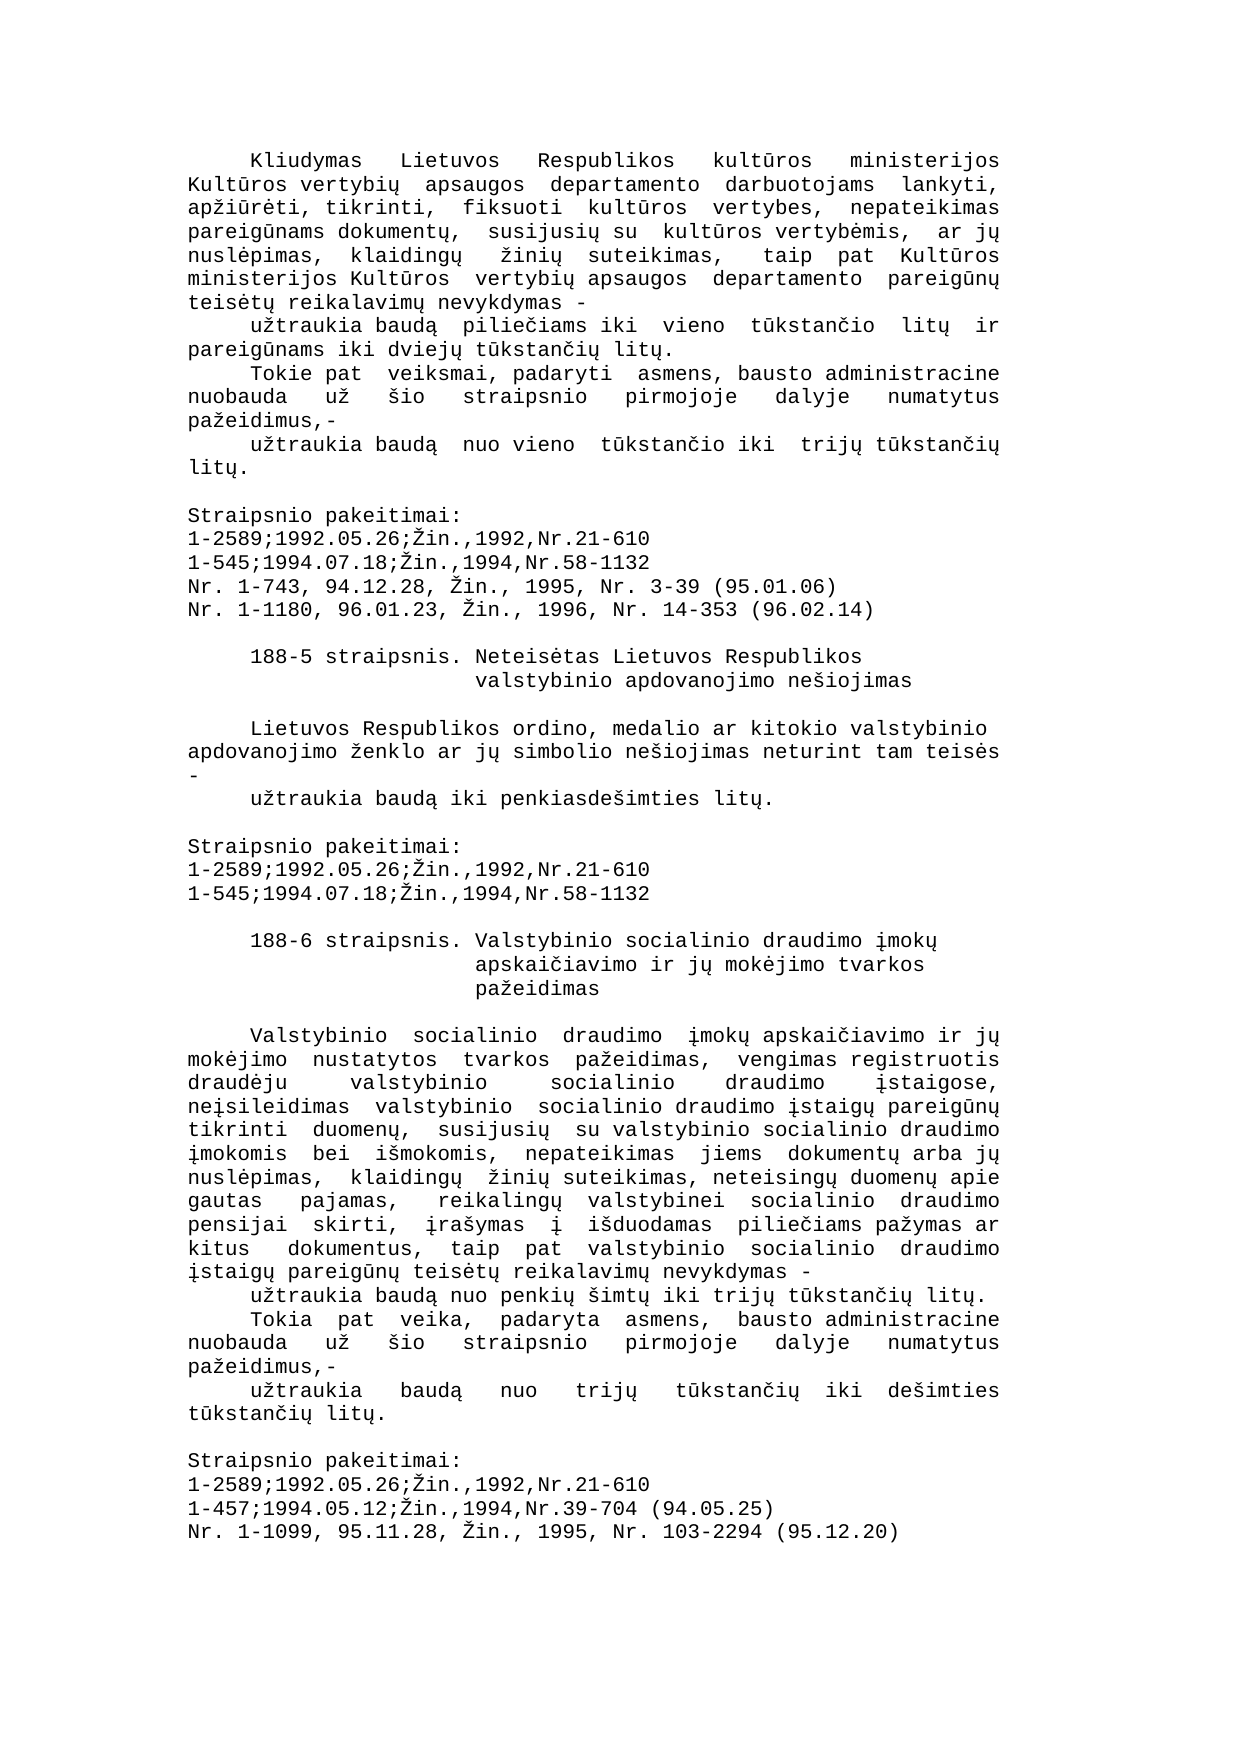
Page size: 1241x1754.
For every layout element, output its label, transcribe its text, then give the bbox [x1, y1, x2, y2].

text 1-2589;1992.05.26;Žin.,1992,Nr.21-610 [187, 528, 1053, 552]
text įstaigų pareigūnų teisėtų reikalavimų nevykdymas - [187, 1261, 1053, 1285]
text pažeidimas [187, 978, 1053, 1001]
text nuslėpimas, klaidingų žinių suteikimas, neteisingų duomenų apie [187, 1167, 1053, 1190]
text Valstybinio socialinio draudimo įmokų apskaičiavimo ir jų [187, 1025, 1053, 1048]
text Straipsnio pakeitimai: [187, 836, 1053, 859]
text 188-6 straipsnis. Valstybinio socialinio draudimo įmokų [187, 930, 1053, 954]
text tūkstančių litų. [187, 1403, 1053, 1427]
text kitus dokumentus, taip pat valstybinio socialinio draudimo [187, 1238, 1053, 1261]
text mokėjimo nustatytos tvarkos pažeidimas, vengimas registruotis [187, 1048, 1053, 1072]
text pensijai skirti, įrašymas į išduodamas piliečiams pažymas ar [187, 1214, 1053, 1238]
text įmokomis bei išmokomis, nepateikimas jiems dokumentų arba jų [187, 1143, 1053, 1167]
text Kultūros vertybių apsaugos departamento darbuotojams lankyti, [187, 174, 1053, 197]
text neįsileidimas valstybinio socialinio draudimo įstaigų pareigūnų [187, 1096, 1053, 1119]
text gautas pajamas, reikalingų valstybinei socialinio draudimo [187, 1190, 1053, 1214]
text pažeidimus,- [187, 1356, 1053, 1379]
text Nr. 1-1180, 96.01.23, Žin., 1996, Nr. 14-353 (96.02.14) [187, 599, 1053, 623]
text Lietuvos Respublikos ordino, medalio ar kitokio valstybinio [187, 717, 1053, 741]
text pareigūnams dokumentų, susijusių su kultūros vertybėmis, ar jų [187, 221, 1053, 244]
text pareigūnams iki dviejų tūkstančių litų. [187, 339, 1053, 363]
text draudėju valstybinio socialinio draudimo įstaigose, [187, 1072, 1053, 1096]
text tikrinti duomenų, susijusių su valstybinio socialinio draudimo [187, 1119, 1053, 1143]
text Kliudymas Lietuvos Respublikos kultūros ministerijos [187, 150, 1053, 174]
text 1-545;1994.07.18;Žin.,1994,Nr.58-1132 [187, 552, 1053, 576]
text Tokie pat veiksmai, padaryti asmens, bausto administracine [187, 363, 1053, 386]
text teisėtų reikalavimų nevykdymas - [187, 292, 1053, 316]
text litų. [187, 457, 1053, 481]
text nuobauda už šio straipsnio pirmojoje dalyje numatytus [187, 1332, 1053, 1356]
text užtraukia baudą iki penkiasdešimties litų. [187, 788, 1053, 812]
text apskaičiavimo ir jų mokėjimo tvarkos [187, 954, 1053, 978]
text užtraukia baudą piliečiams iki vieno tūkstančio litų ir [187, 316, 1053, 339]
text 188-5 straipsnis. Neteisėtas Lietuvos Respublikos [187, 647, 1053, 670]
text pažeidimus,- [187, 410, 1053, 434]
text Nr. 1-1099, 95.11.28, Žin., 1995, Nr. 103-2294 (95.12.20) [187, 1521, 1053, 1545]
text 1-2589;1992.05.26;Žin.,1992,Nr.21-610 [187, 859, 1053, 883]
text valstybinio apdovanojimo nešiojimas [187, 670, 1053, 694]
text Nr. 1-743, 94.12.28, Žin., 1995, Nr. 3-39 (95.01.06) [187, 576, 1053, 599]
text apžiūrėti, tikrinti, fiksuoti kultūros vertybes, nepateikimas [187, 197, 1053, 221]
text užtraukia baudą nuo penkių šimtų iki trijų tūkstančių litų. [187, 1285, 1053, 1309]
text nuobauda už šio straipsnio pirmojoje dalyje numatytus [187, 386, 1053, 410]
text 1-457;1994.05.12;Žin.,1994,Nr.39-704 (94.05.25) [187, 1498, 1053, 1521]
text užtraukia baudą nuo vieno tūkstančio iki trijų tūkstančių [187, 434, 1053, 457]
text Tokia pat veika, padaryta asmens, bausto administracine [187, 1309, 1053, 1332]
text ministerijos Kultūros vertybių apsaugos departamento pareigūnų [187, 268, 1053, 292]
text apdovanojimo ženklo ar jų simbolio nešiojimas neturint tam teisės [187, 741, 1053, 765]
text Straipsnio pakeitimai: [187, 1451, 1053, 1474]
text 1-2589;1992.05.26;Žin.,1992,Nr.21-610 [187, 1474, 1053, 1498]
text užtraukia baudą nuo trijų tūkstančių iki dešimties [187, 1379, 1053, 1403]
text Straipsnio pakeitimai: [187, 505, 1053, 528]
text 1-545;1994.07.18;Žin.,1994,Nr.58-1132 [187, 883, 1053, 907]
text - [187, 765, 1053, 788]
text nuslėpimas, klaidingų žinių suteikimas, taip pat Kultūros [187, 244, 1053, 268]
